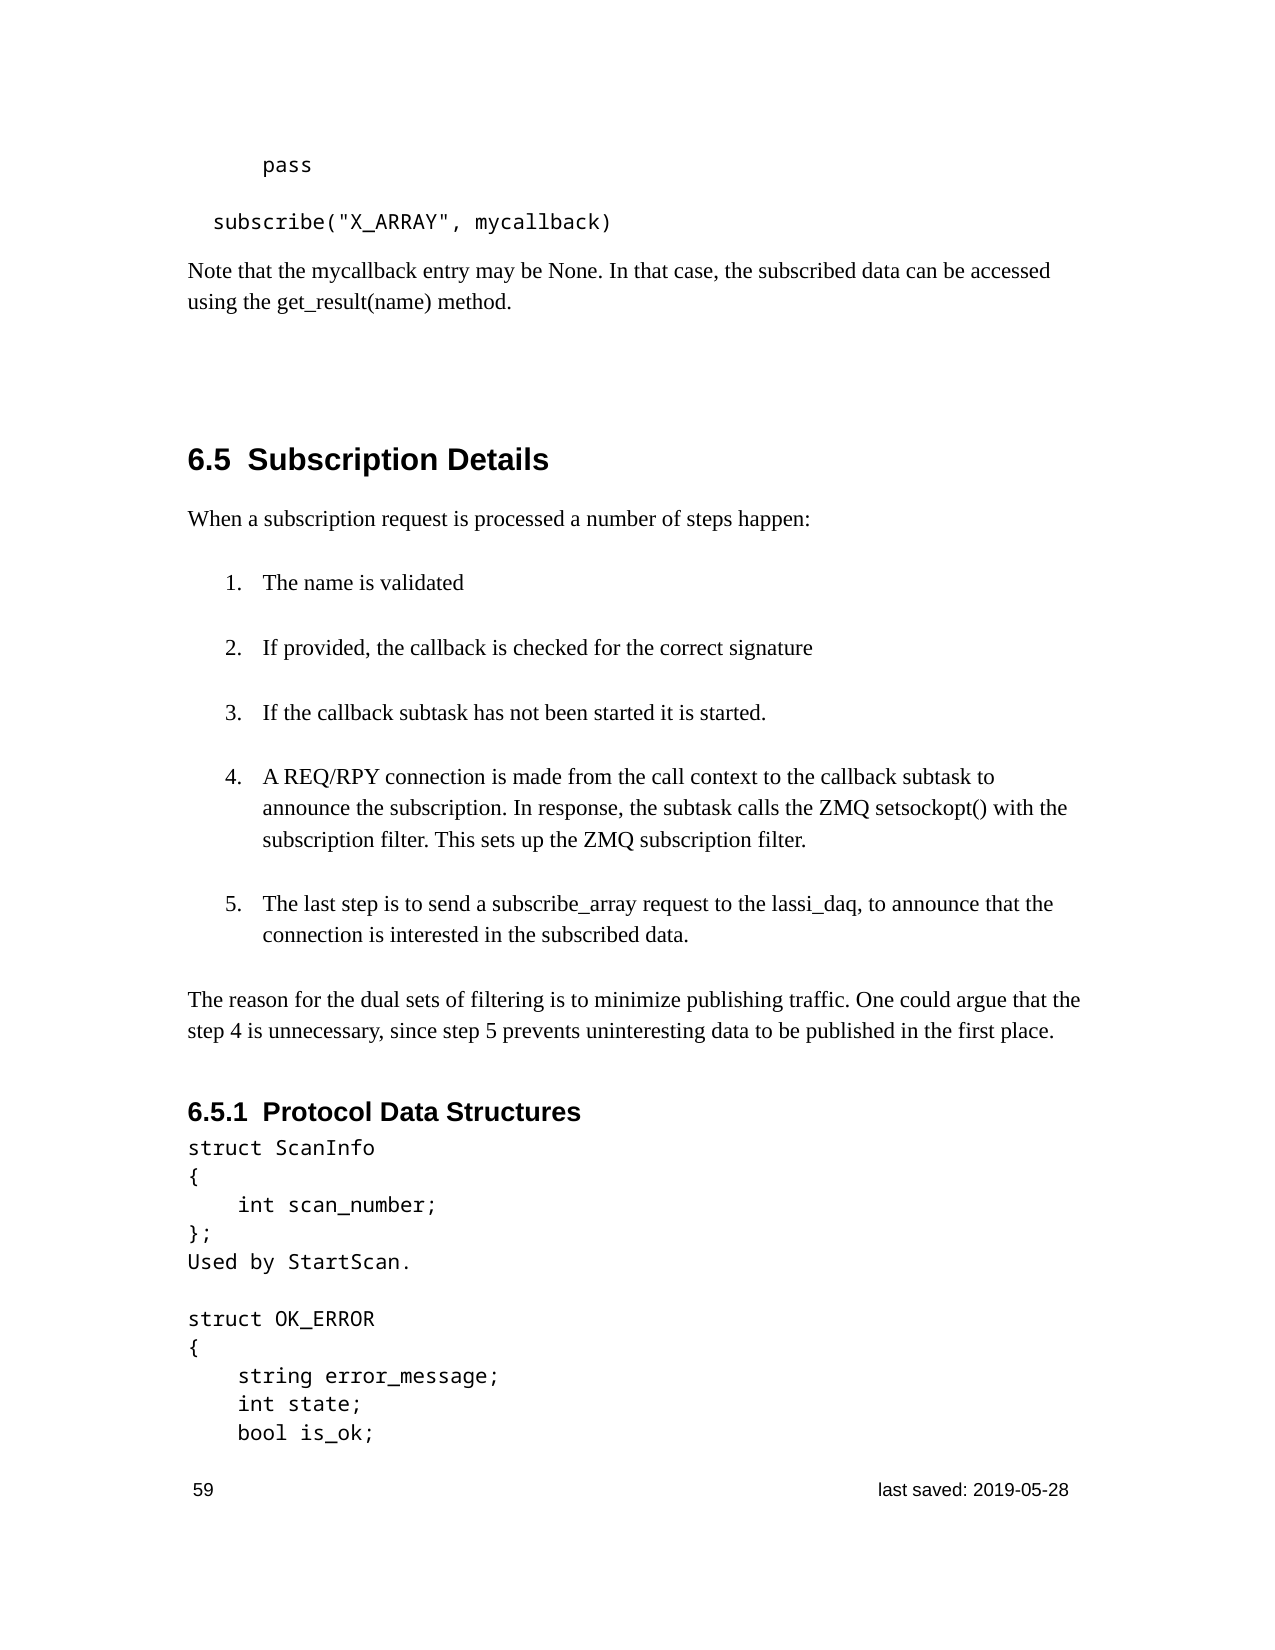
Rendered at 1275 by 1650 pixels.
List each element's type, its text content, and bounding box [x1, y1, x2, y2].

text The reason for the dual sets of filtering is to minimize publishing traffic. One could argue that the step 4 is unnecessary, since step 5 prevents uninteresting data to be published in the first place. [187, 981, 1087, 1044]
text Note that the mycallback entry may be None. In that case, the subscribed data can be accessed using the get_result(name) method. [187, 252, 1087, 314]
list A REQ/RPY connection is made from the call context to the callback subtask to announce the subscription. In response, the subtask calls the ZMQ setsockopt() with the subscription filter. This sets up the ZMQ subscription filter. [225, 758, 1087, 852]
subtitle Protocol Data Structures [187, 1092, 1087, 1127]
list If provided, the callback is checked for the correct signature [225, 629, 1087, 660]
text { [187, 1332, 1087, 1361]
subtitle Subscription Details [187, 437, 1087, 477]
text bool is_ok; [187, 1418, 1087, 1446]
text struct ScanInfo [187, 1133, 1087, 1162]
text struct OK_ERROR [187, 1304, 1087, 1332]
text subscribe("X_ARRAY", mycallback) [187, 207, 1087, 235]
text string error_message; [187, 1361, 1087, 1389]
text pass [187, 150, 1087, 178]
text int scan_number; [187, 1190, 1087, 1218]
text }; [187, 1218, 1087, 1247]
text Used by StartScan. [187, 1247, 1087, 1275]
list The last step is to send a subscribe_array request to the lassi_daq, to announce that the connection is interested in the subscribed data. [225, 885, 1087, 948]
list The name is validated [225, 564, 1087, 596]
text { [187, 1162, 1087, 1190]
list If the callback subtask has not been started it is started. [225, 694, 1087, 725]
text int state; [187, 1389, 1087, 1418]
text When a subscription request is processed a number of steps happen: [187, 500, 1087, 531]
